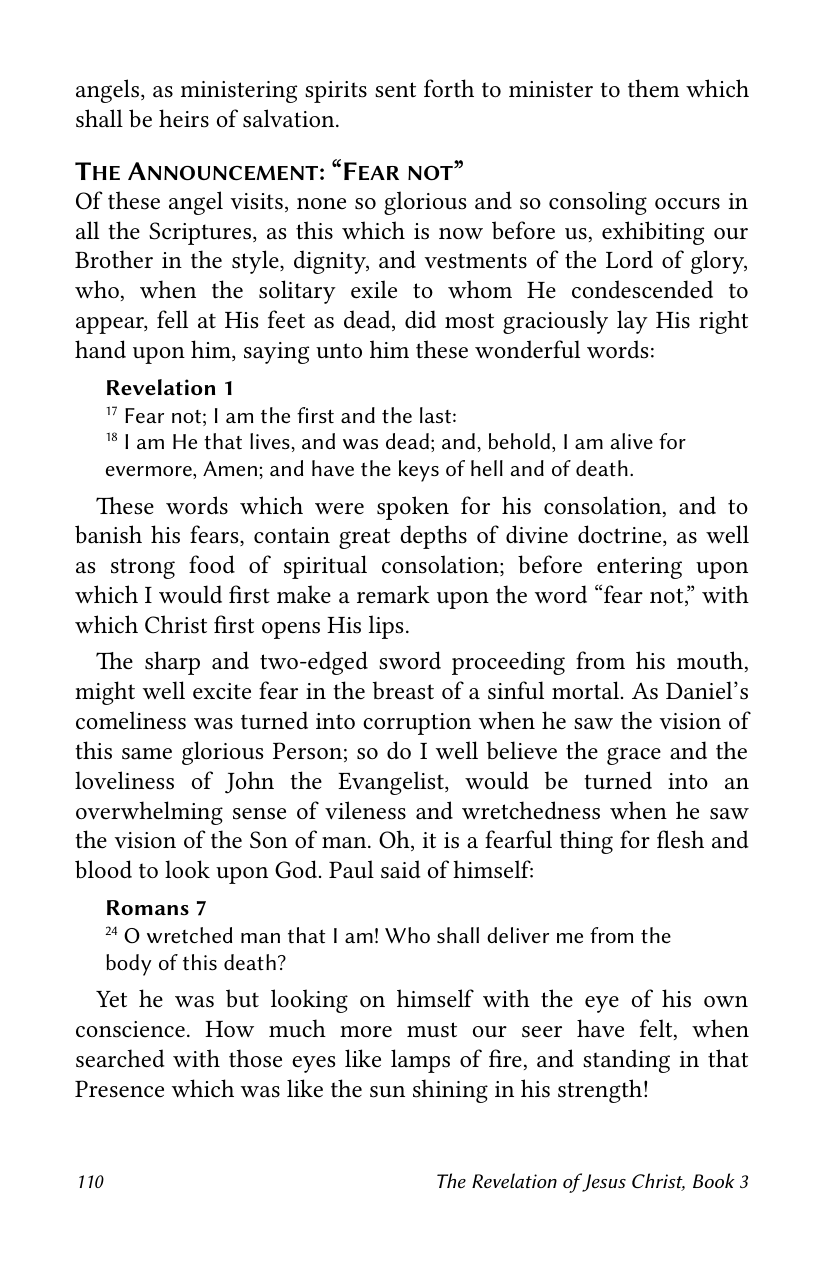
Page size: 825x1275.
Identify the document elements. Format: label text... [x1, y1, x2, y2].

text 18 I am He that lives, and was dead; and, behold, I am alive for evermore, Amen; and have the keys of hell and of death. [105, 429, 720, 482]
text 24 O wretched man that I am! Who shall deliver me from the body of this death? [105, 923, 720, 976]
text Romans 7 [105, 895, 750, 921]
text 17 Fear not; I am the first and the last: [105, 403, 720, 429]
text Of these angel visits, none so glorious and so consoling occurs in all the Scriptures, as this which is now before us, exhibiting our Brother in the style, dignity, and vestments of the Lord of glory, who, when the solitary exile to whom He condescended to appear, fell at His feet as dead, did most graciously lay His right hand upon him, saying unto him these wonderful words: [75, 187, 750, 365]
text The sharp and two-edged sword proceeding from his mouth, might well excite fear in the breast of a sinful mortal. As Daniel’s comeliness was turned into corruption when he saw the vision of this same glorious Person; so do I well believe the grace and the loveliness of John the Evangelist, would be turned into an overwhelming sense of vileness and wretchedness when he saw the vision of the Son of man. Oh, it is a fearful thing for flesh and blood to look upon God. Paul said of himself: [75, 647, 750, 885]
text Revelation 1 [105, 375, 750, 401]
text angels, as ministering spirits sent forth to minister to them which shall be heirs of salvation. [75, 75, 750, 133]
text These words which were spoken for his consolation, and to banish his fears, contain great depths of divine doctrine, as well as strong food of spiritual consolation; before entering upon which I would first make a remark upon the word “fear not,” with which Christ first opens His lips. [75, 492, 750, 640]
text Yet he was but looking on himself with the eye of his own conscience. How much more must our seer have felt, when searched with those eyes like lamps of fire, and standing in that Presence which was like the sun shining in his strength! [75, 985, 750, 1103]
subtitle The Announcement: “Fear not” [75, 156, 750, 187]
